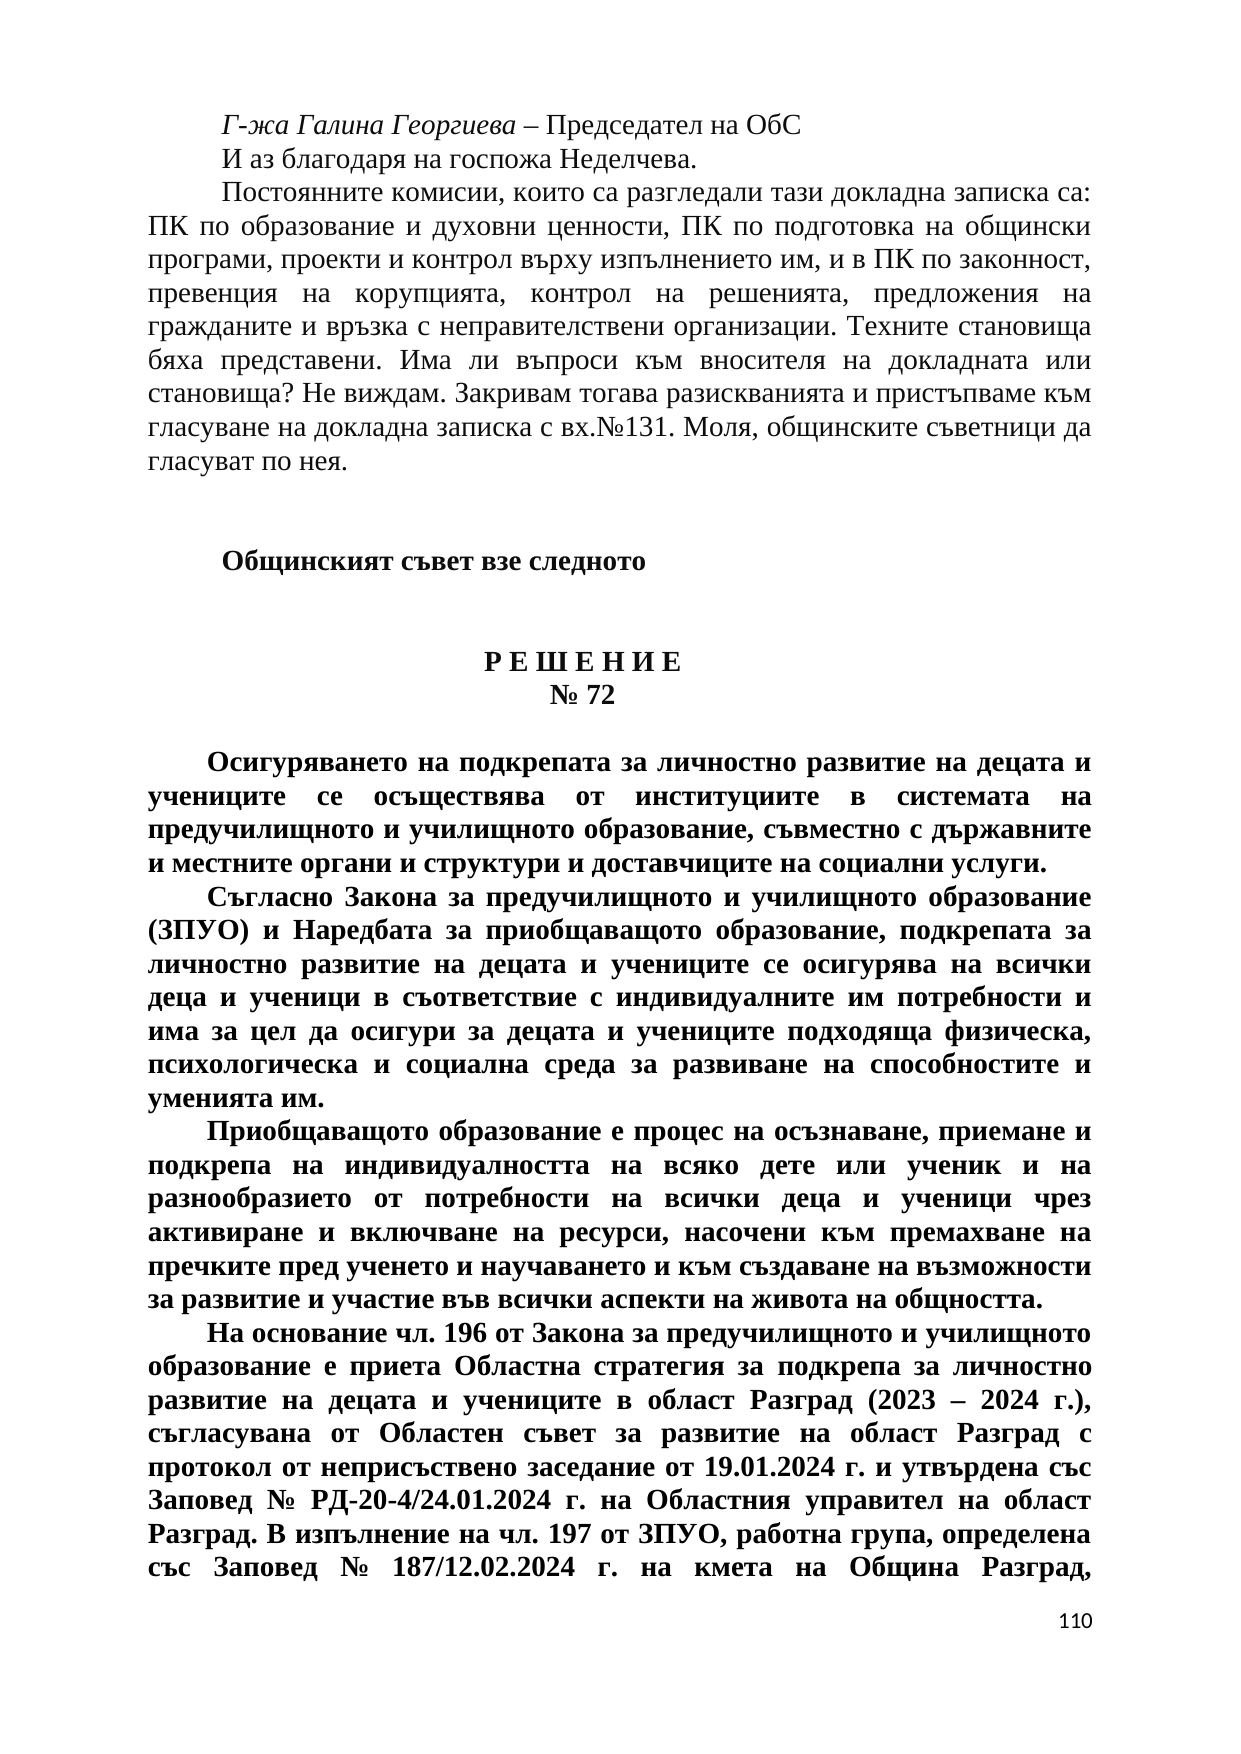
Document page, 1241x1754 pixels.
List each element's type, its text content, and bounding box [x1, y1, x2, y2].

text Р Е Ш Е Н И Е [148, 644, 1093, 677]
text И аз благодаря на госпожа Неделчева. [148, 141, 1093, 174]
text Общинският съвет взе следното [148, 543, 1093, 577]
text Постоянните комисии, които са разгледали тази докладна записка са: ПК по образование и духовни ценности, ПК по подготовка на общински програми, проекти и контрол върху изпълнението им, и в ПК по законност, превенция на корупцията, контрол на решенията, предложения на гражданите и връзка с неправителствени организации. Техните становища бяха представени. Има ли въпроси към вносителя на докладната или становища? Не виждам. Закривам тогава разискванията и пристъпваме към гласуване на докладна записка с вх.№131. Моля, общинските съветници да гласуват по нея. [148, 174, 1093, 476]
text Г-жа Галина Георгиева – Председател на ОбС [148, 107, 1093, 141]
text На основание чл. 196 от Закона за предучилищното и училищното образование е приета Областна стратегия за подкрепа за личностно развитие на децата и учениците в област Разград (2023 – 2024 г.), съгласувана от Областен съвет за развитие на област Разград с протокол от неприсъствено заседание от 19.01.2024 г. и утвърдена със Заповед № РД-20-4/24.01.2024 г. на Областния управител на област Разград. В изпълнение на чл. 197 от ЗПУО, работна група, определена със Заповед № 187/12.02.2024 г. на кмета на Община Разград, [148, 1315, 1093, 1583]
text Съгласно Закона за предучилищното и училищното образование (ЗПУО) и Наредбата за приобщаващото образование, подкрепата за личностно развитие на децата и учениците се осигурява на всички деца и ученици в съответствие с индивидуалните им потребности и има за цел да осигури за децата и учениците подходяща физическа, психологическа и социална среда за развиване на способностите и уменията им. [148, 879, 1093, 1113]
text № 72 [148, 677, 1093, 711]
text Приобщаващото образование е процес на осъзнаване, приемане и подкрепа на индивидуалността на всяко дете или ученик и на разнообразието от потребности на всички деца и ученици чрез активиране и включване на ресурси, насочени към премахване на пречките пред ученето и научаването и към създаване на възможности за развитие и участие във всички аспекти на живота на общността. [148, 1113, 1093, 1315]
text Осигуряването на подкрепата за личностно развитие на децата и учениците се осъществява от институциите в системата на предучилищното и училищното образование, съвместно с държавните и местните органи и структури и доставчиците на социални услуги. [148, 744, 1093, 879]
